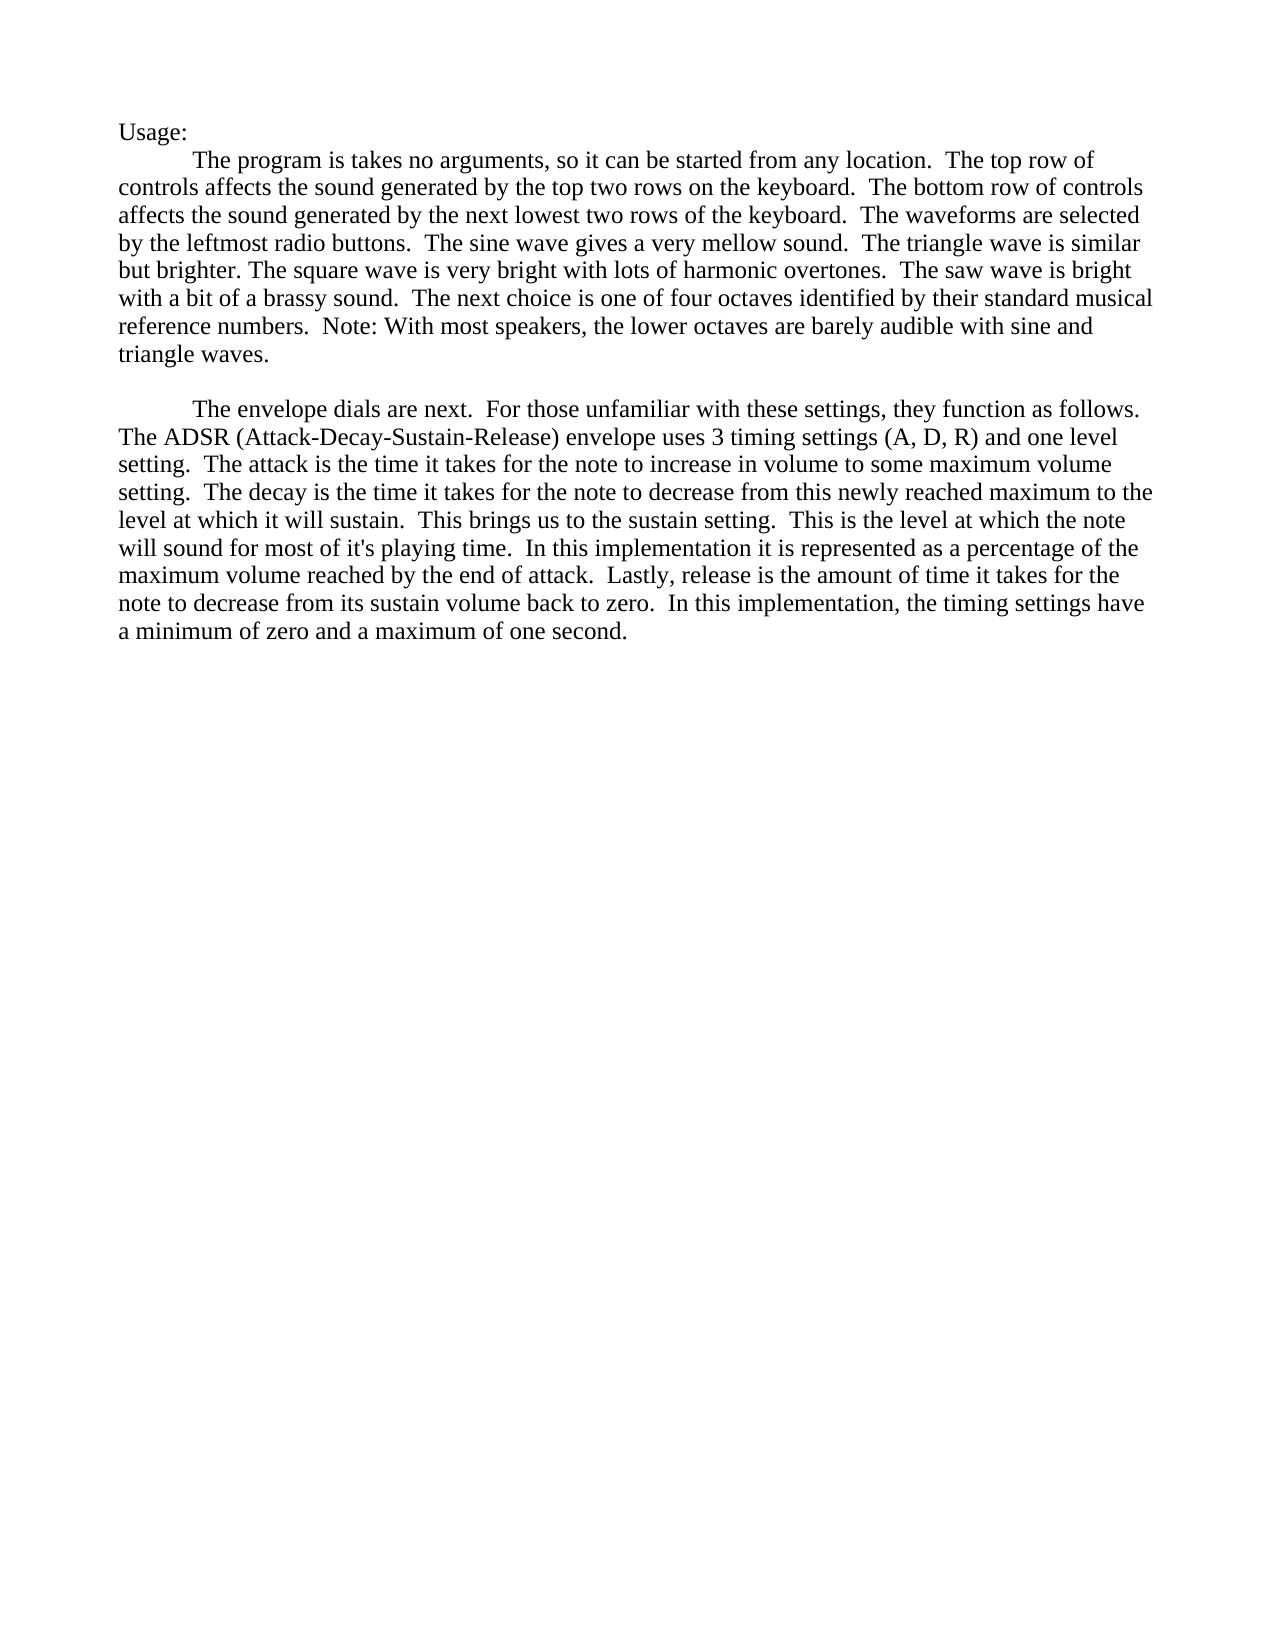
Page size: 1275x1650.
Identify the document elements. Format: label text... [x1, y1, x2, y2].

text Usage: [118, 118, 1157, 146]
text The program is takes no arguments, so it can be started from any location. The top row of controls affects the sound generated by the top two rows on the keyboard. The bottom row of controls affects the sound generated by the next lowest two rows of the keyboard. The waveforms are selected by the leftmost radio buttons. The sine wave gives a very mellow sound. The triangle wave is similar but brighter. The square wave is very bright with lots of harmonic overtones. The saw wave is bright with a bit of a brassy sound. The next choice is one of four octaves identified by their standard musical reference numbers. Note: With most speakers, the lower octaves are barely audible with sine and triangle waves. [118, 146, 1157, 367]
text The envelope dials are next. For those unfamiliar with these settings, they function as follows. The ADSR (Attack-Decay-Sustain-Release) envelope uses 3 timing settings (A, D, R) and one level setting. The attack is the time it takes for the note to increase in volume to some maximum volume setting. The decay is the time it takes for the note to decrease from this newly reached maximum to the level at which it will sustain. This brings us to the sustain setting. This is the level at which the note will sound for most of it's playing time. In this implementation it is represented as a percentage of the maximum volume reached by the end of attack. Lastly, release is the amount of time it takes for the note to decrease from its sustain volume back to zero. In this implementation, the timing settings have a minimum of zero and a maximum of one second. [118, 395, 1157, 644]
